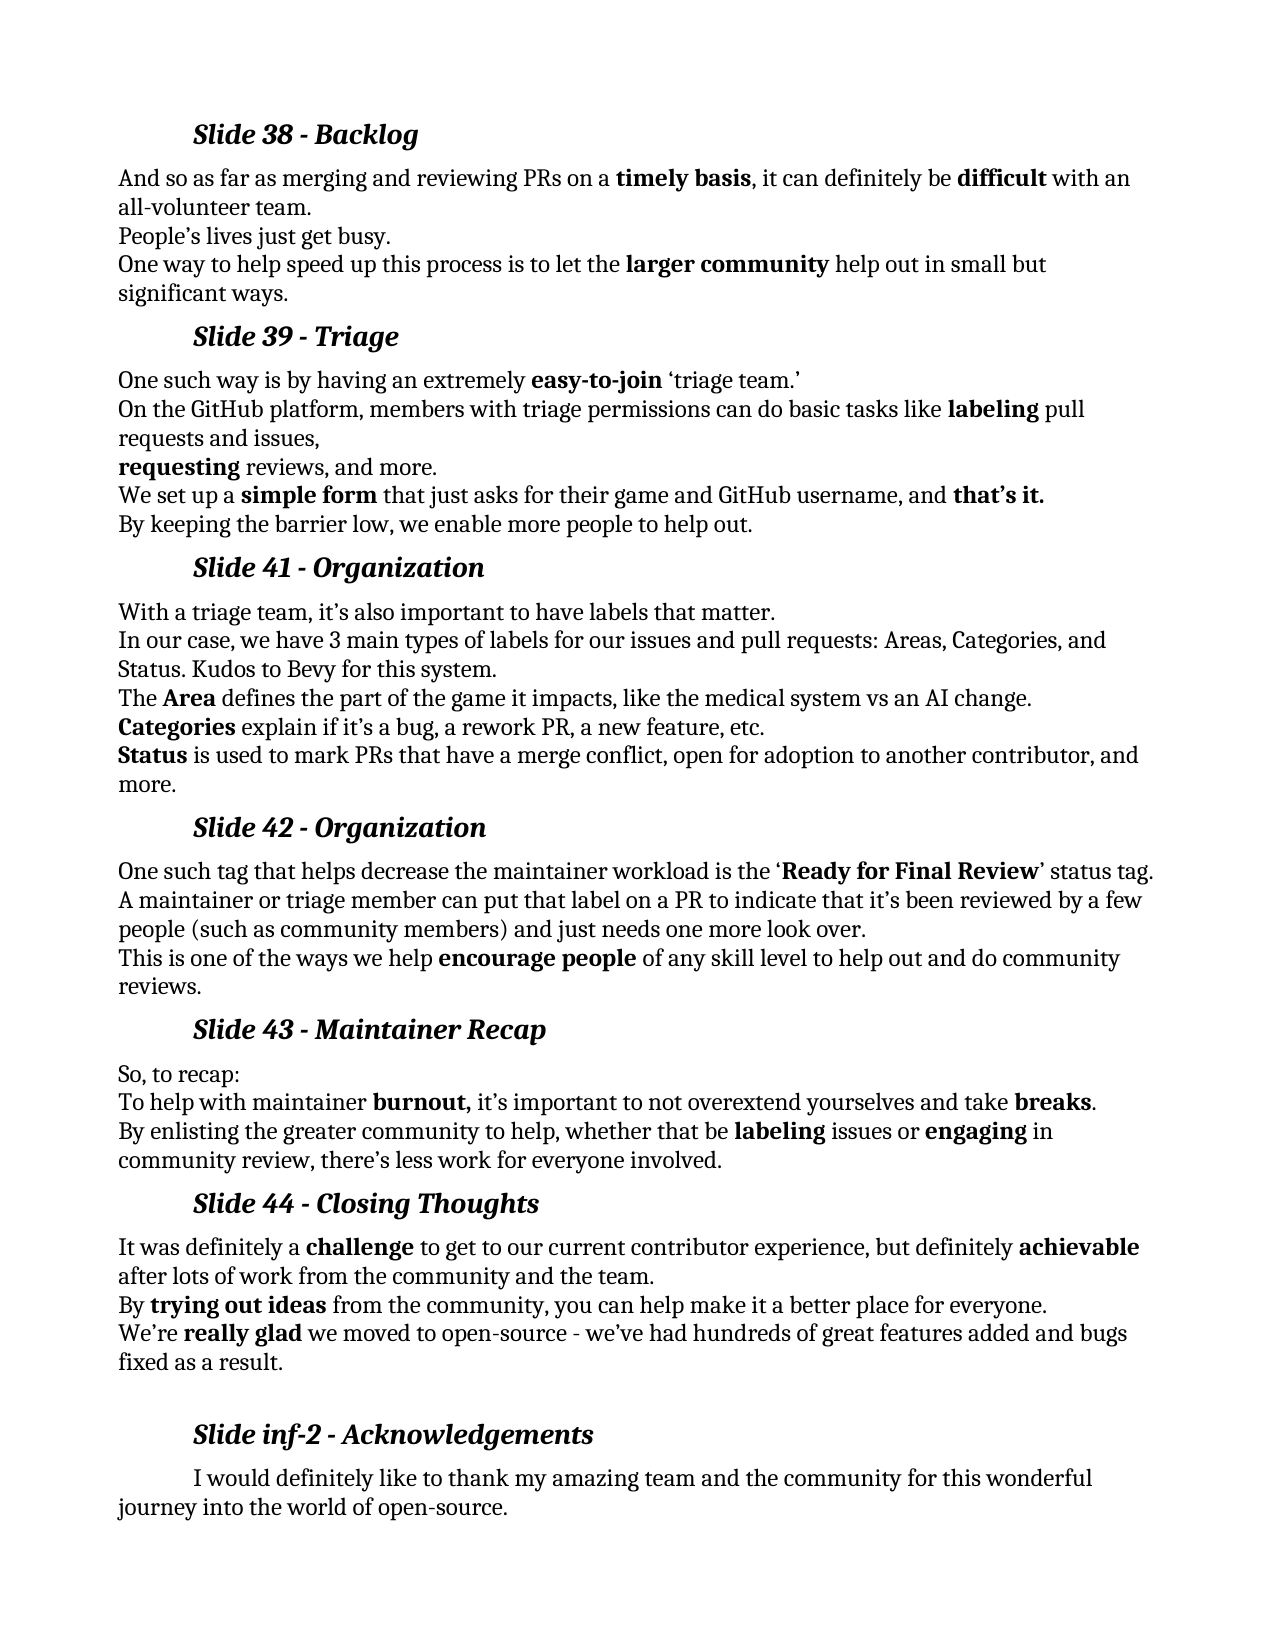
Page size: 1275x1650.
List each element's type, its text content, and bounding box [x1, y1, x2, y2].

subtitle Slide 44 - Closing Thoughts [118, 1187, 1157, 1221]
text We’re really glad we moved to open-source - we’ve had hundreds of great features added and bugs fixed as a result. [118, 1319, 1157, 1377]
subtitle Slide 39 - Triage [118, 320, 1157, 354]
text We set up a simple form that just asks for their game and GitHub username, and that’s it. [118, 481, 1157, 510]
text One such tag that helps decrease the maintainer workload is the ‘Ready for Final Review’ status tag. [118, 857, 1157, 886]
text By trying out ideas from the community, you can help make it a better place for everyone. [118, 1291, 1157, 1319]
text The Area defines the part of the game it impacts, like the medical system vs an AI change. [118, 684, 1157, 712]
subtitle Slide 42 - Organization [118, 811, 1157, 845]
text A maintainer or triage member can put that label on a PR to indicate that it’s been reviewed by a few people (such as community members) and just needs one more look over. [118, 886, 1157, 943]
subtitle Slide 41 - Organization [118, 551, 1157, 585]
text One way to help speed up this process is to let the larger community help out in small but significant ways. [118, 250, 1157, 308]
subtitle Slide 38 - Backlog [118, 118, 1157, 152]
text So, to recap: [118, 1059, 1157, 1088]
text And so as far as merging and reviewing PRs on a timely basis, it can definitely be difficult with an all-volunteer team. [118, 164, 1157, 222]
text By enlisting the greater community to help, whether that be labeling issues or engaging in community review, there’s less work for everyone involved. [118, 1117, 1157, 1174]
text Status is used to mark PRs that have a merge conflict, open for adoption to another contributor, and more. [118, 741, 1157, 799]
text It was definitely a challenge to get to our current contributor experience, but definitely achievable after lots of work from the community and the team. [118, 1233, 1157, 1291]
text Categories explain if it’s a bug, a rework PR, a new feature, etc. [118, 712, 1157, 741]
text requesting reviews, and more. [118, 453, 1157, 481]
text By keeping the barrier low, we enable more people to help out. [118, 510, 1157, 539]
text This is one of the ways we help encourage people of any skill level to help out and do community reviews. [118, 943, 1157, 1001]
text In our case, we have 3 main types of labels for our issues and pull requests: Areas, Categories, and Status. Kudos to Bevy for this system. [118, 626, 1157, 684]
subtitle Slide 43 - Maintainer Recap [118, 1013, 1157, 1047]
text On the GitHub platform, members with triage permissions can do basic tasks like labeling pull requests and issues, [118, 395, 1157, 453]
text One such way is by having an extremely easy-to-join ‘triage team.’ [118, 366, 1157, 395]
text People’s lives just get busy. [118, 222, 1157, 250]
text To help with maintainer burnout, it’s important to not overextend yourselves and take breaks. [118, 1088, 1157, 1117]
subtitle Slide inf-2 - Acknowledgements [118, 1418, 1157, 1452]
list I would definitely like to thank my amazing team and the community for this wonderful journey into the world of open-source. [118, 1464, 1157, 1522]
text With a triage team, it’s also important to have labels that matter. [118, 597, 1157, 626]
